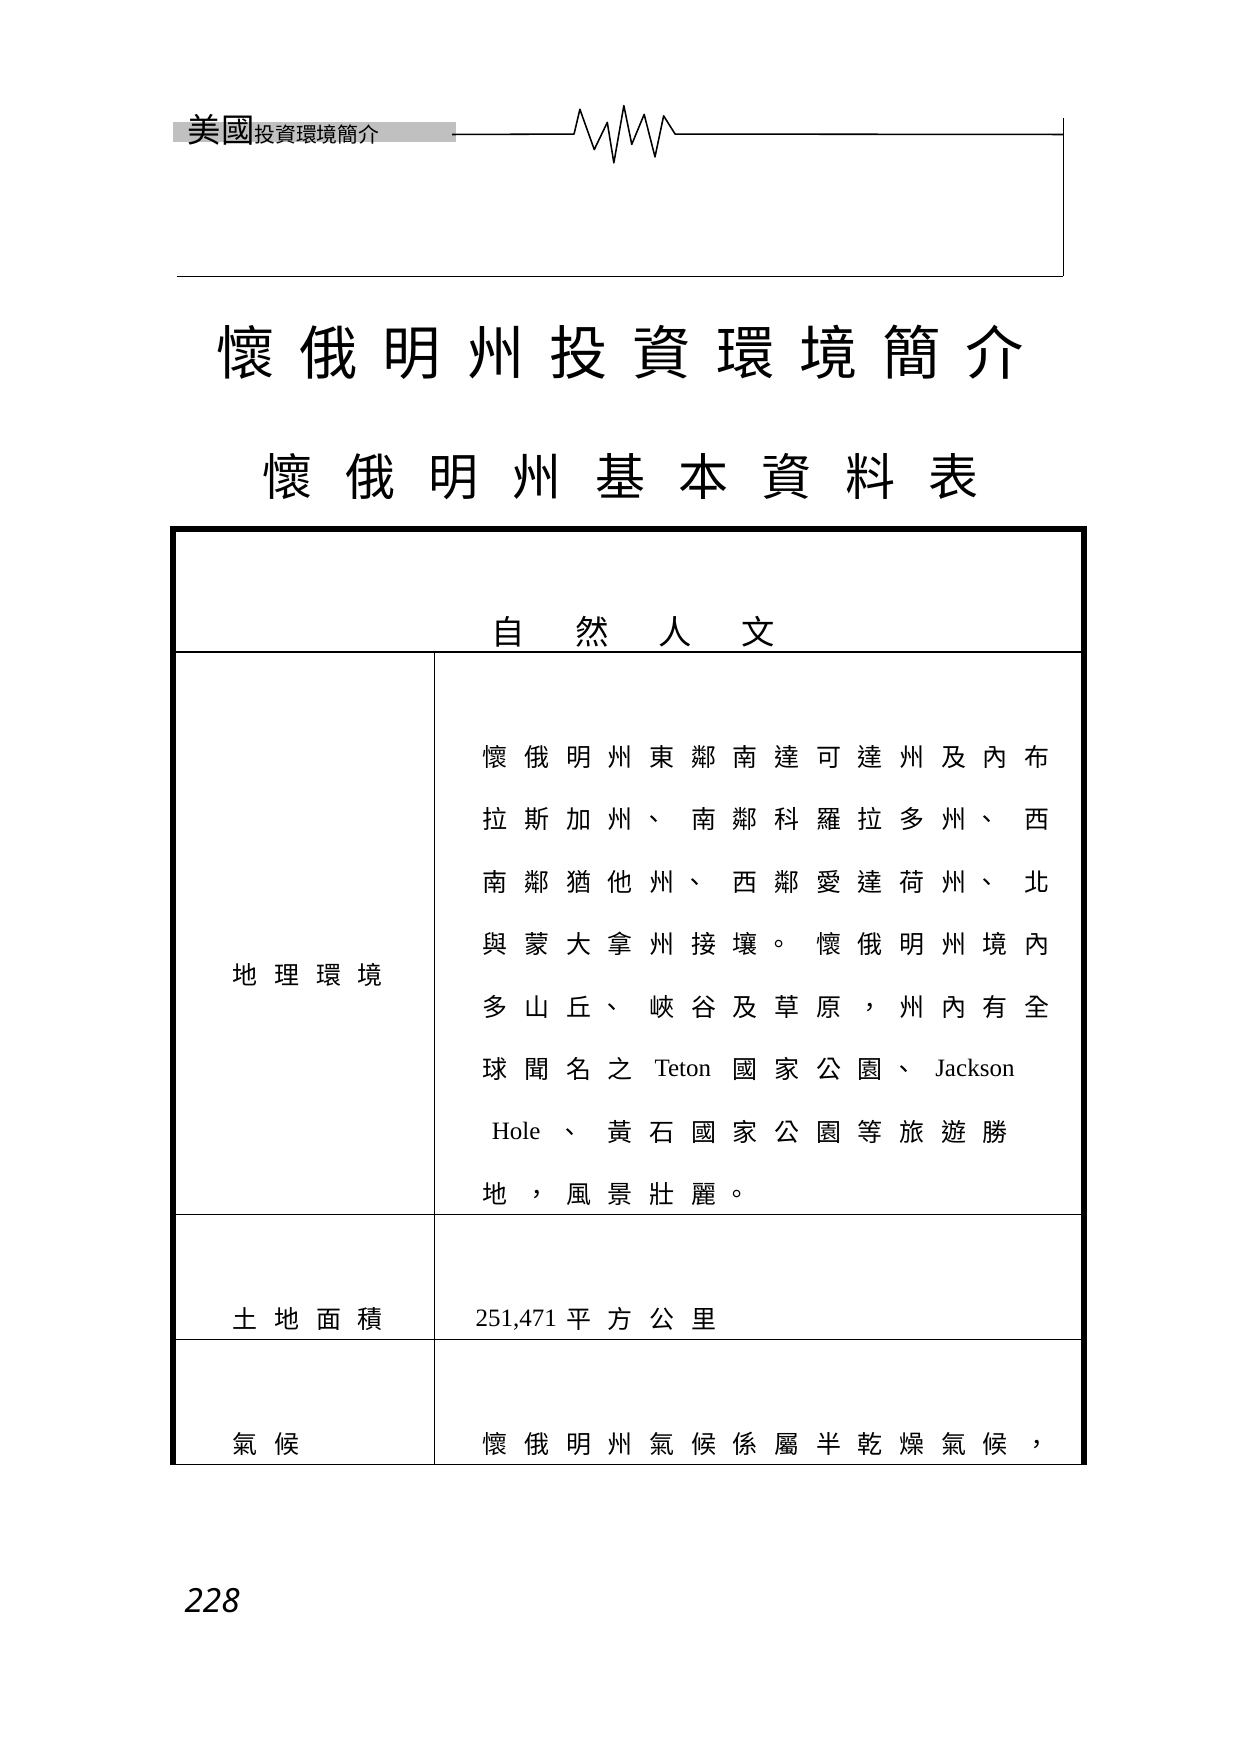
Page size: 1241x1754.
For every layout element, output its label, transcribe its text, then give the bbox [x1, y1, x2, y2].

table_cell 251,471平方公里 [435, 1215, 1081, 1338]
table_cell 懷俄明州東鄰南達可達州及內布拉斯加州、南鄰科羅拉多州、西南鄰猶他州、西鄰愛達荷州、北與蒙大拿州接壤。懷俄明州境內多山丘、峽谷及草原，州內有全球聞名之Teton國家公園、Jackson Hole、黃石國家公園等旅遊勝地，風景壯麗。 [435, 653, 1081, 1213]
table_cell 地理環境 [176, 653, 434, 1213]
table_cell 氣候 [176, 1340, 434, 1463]
table_cell 懷俄明州氣候係屬半乾燥氣候， [435, 1340, 1081, 1463]
table_cell 土地面積 [176, 1215, 434, 1338]
text 懷俄明州基本資料表 [183, 401, 1058, 526]
text 懷俄明州投資環境簡介 [183, 276, 1058, 401]
table_header 自 然 人 文 [176, 532, 1081, 651]
